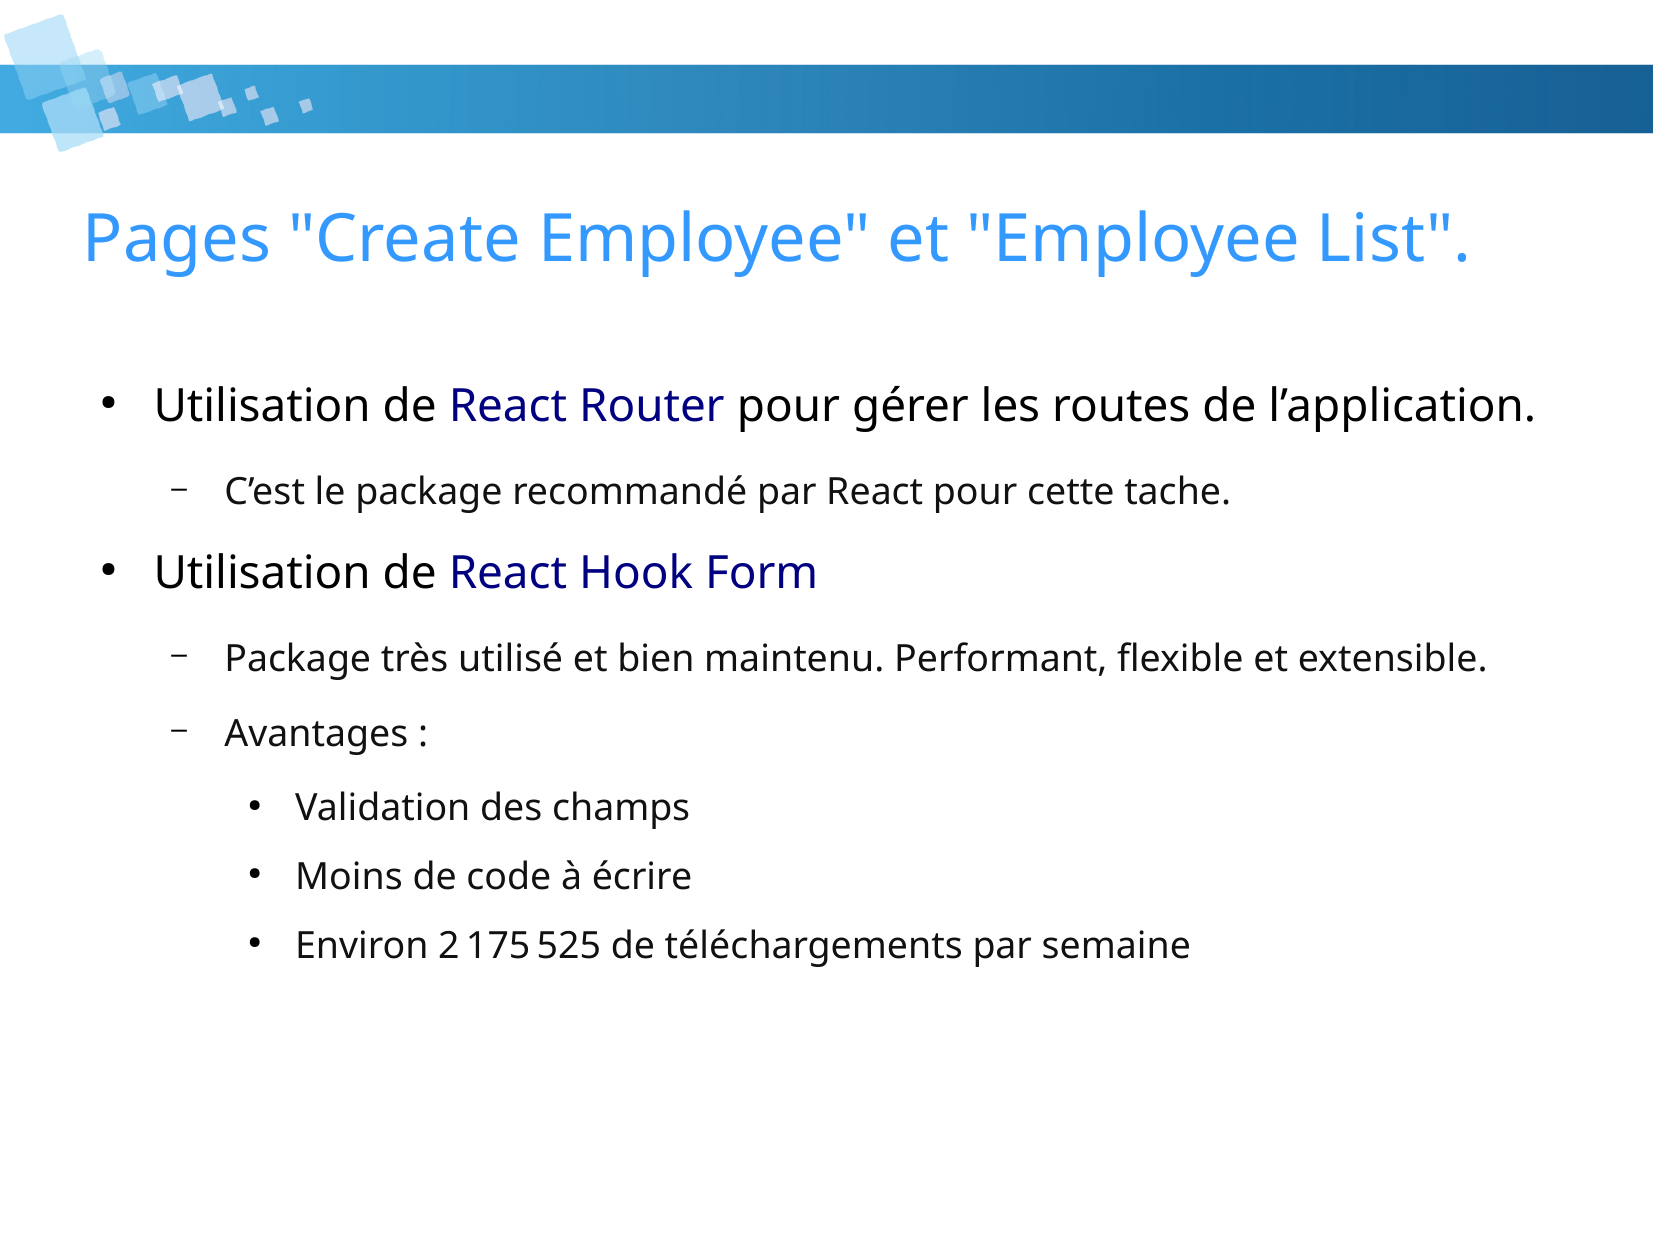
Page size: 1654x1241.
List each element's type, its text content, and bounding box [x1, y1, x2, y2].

list Utilisation de React Router pour gérer les routes de l’application. C’est le package recommandé par React pour cette tache. Utilisation de React Hook Form Package très utilisé et bien maintenu. Performant, flexible et extensible. Avantages : Validation des champs Moins de code à écrire Environ 2 175 525 de téléchargements par semaine [82, 372, 1571, 1093]
picture [0, 0, 1653, 1238]
title Pages "Create Employee" et "Employee List". [82, 132, 1571, 340]
